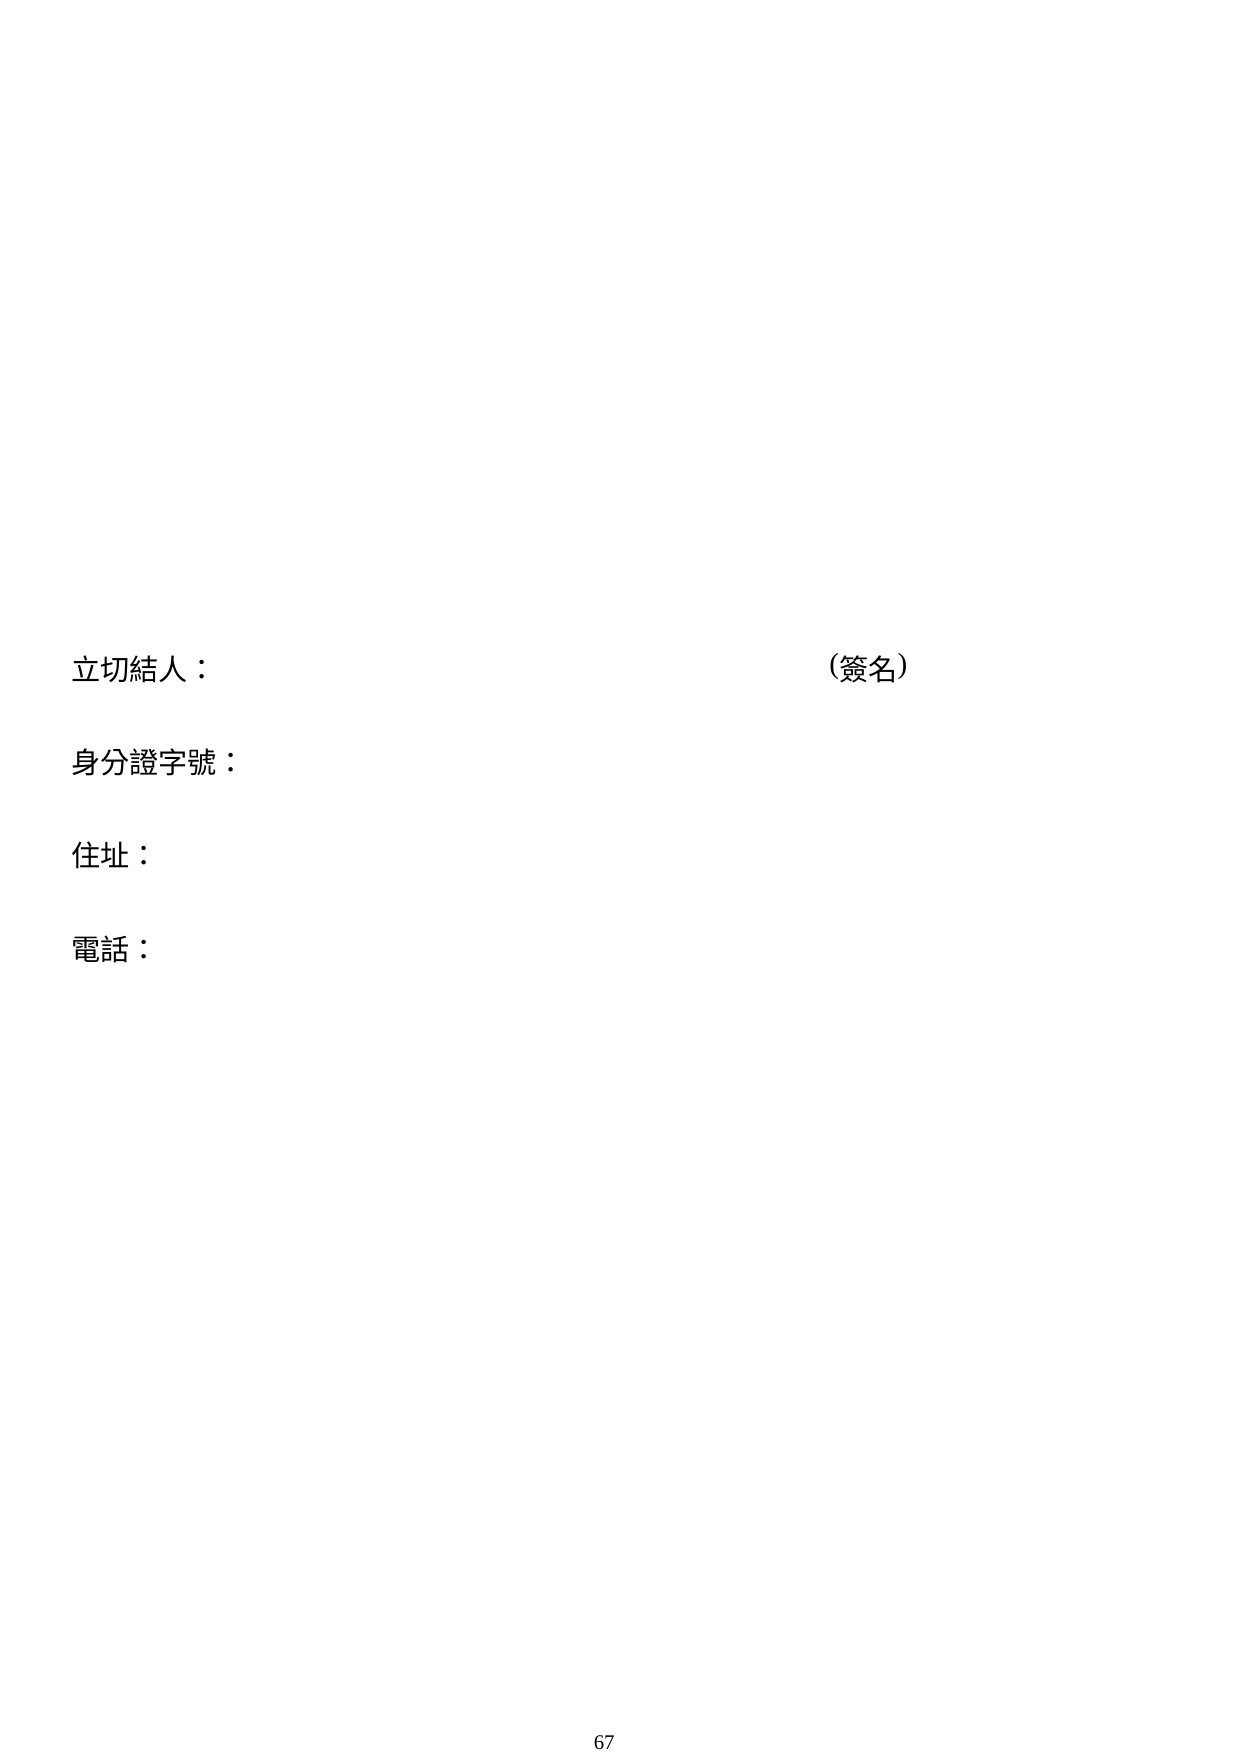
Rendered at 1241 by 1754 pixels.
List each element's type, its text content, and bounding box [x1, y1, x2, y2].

text 立切結人： (簽名) [71, 646, 1137, 709]
text 電話： [71, 926, 1137, 989]
text 身分證字號： [71, 739, 1137, 802]
text 住址： [71, 833, 1137, 896]
